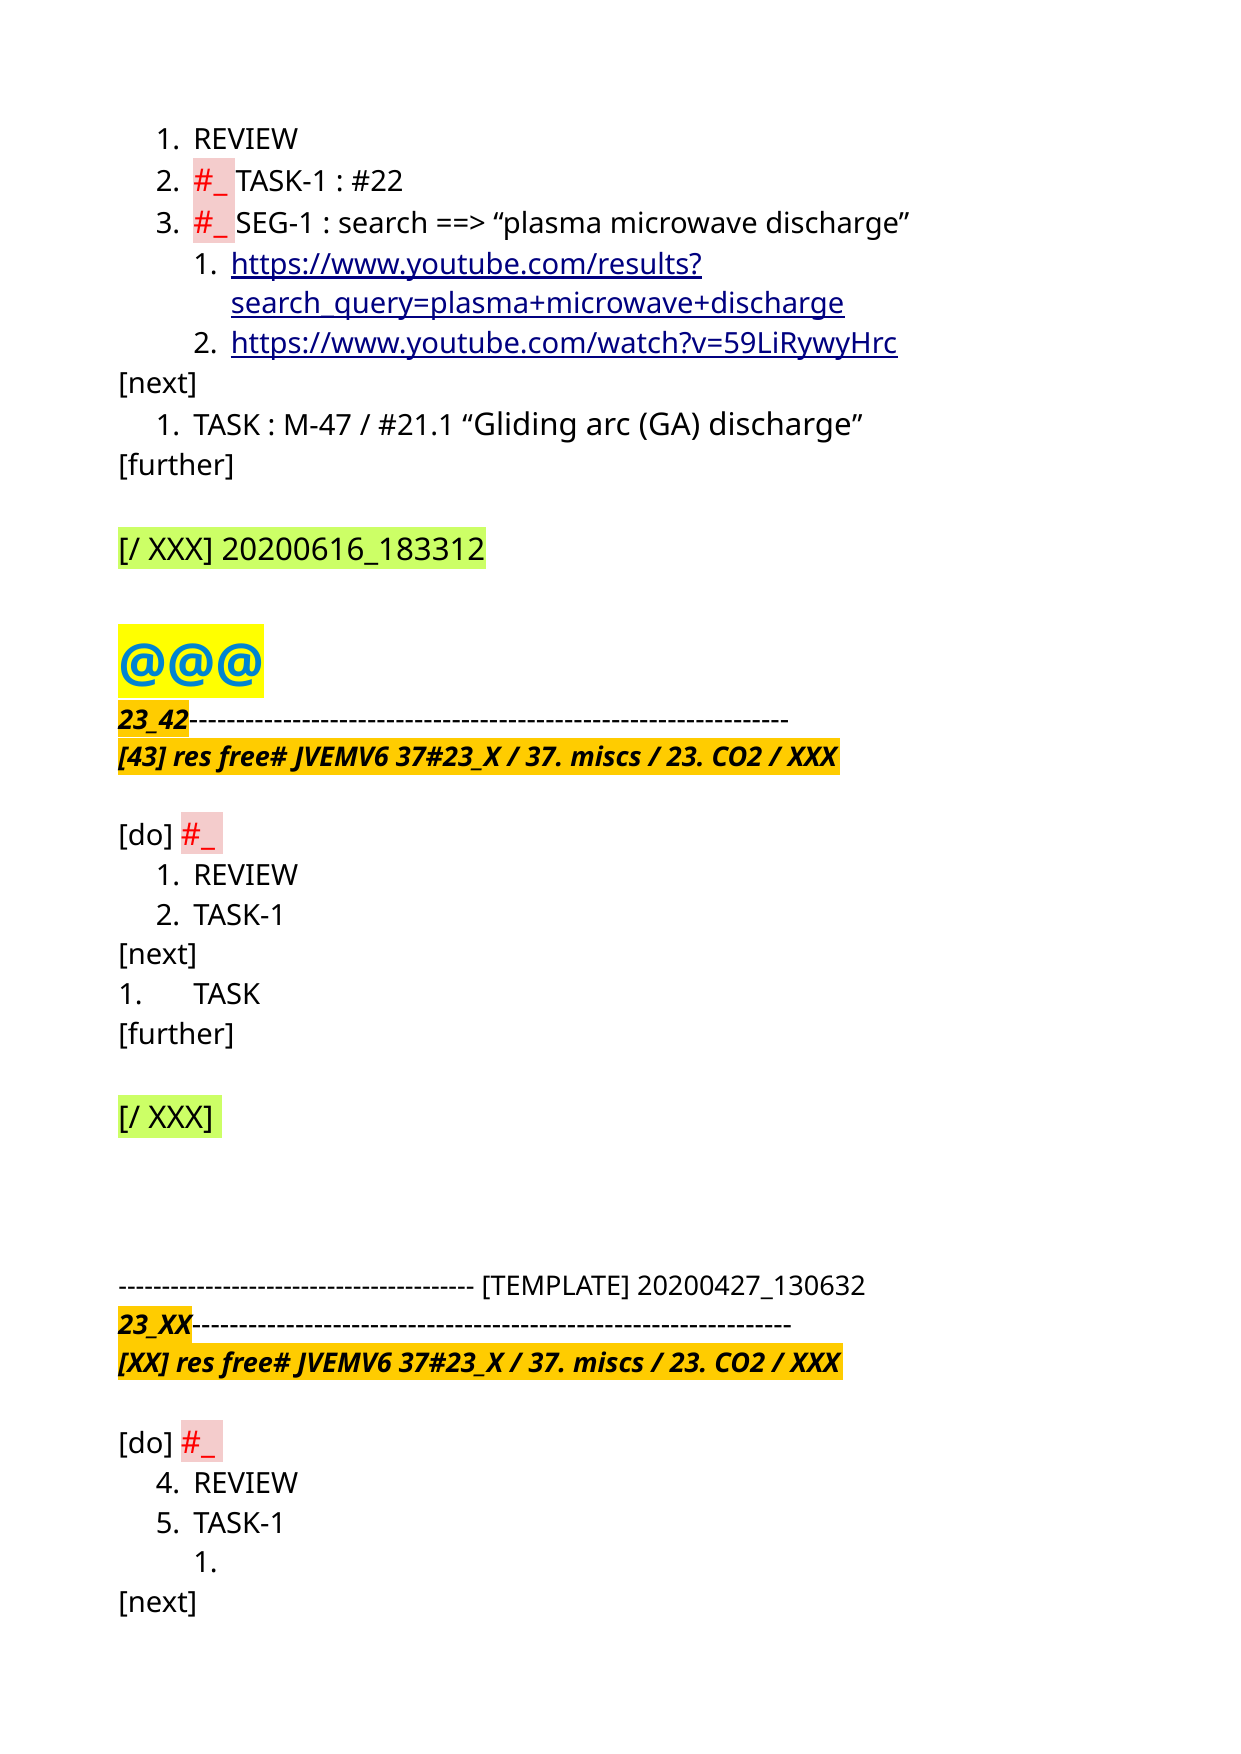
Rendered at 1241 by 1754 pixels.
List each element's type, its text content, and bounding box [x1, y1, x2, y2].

text ----------------------------------------- [TEMPLATE] 20200427_130632 [118, 1267, 1122, 1303]
text [next] [118, 362, 1122, 402]
text [next] [118, 1581, 1122, 1621]
text [next] [118, 933, 1122, 973]
text @@@ [118, 624, 1122, 698]
list TASK-1 [156, 1502, 1122, 1542]
list REVIEW [156, 1462, 1122, 1502]
text [/ XXX] 20200616_183312 [118, 484, 1122, 569]
text 23_42---------------------------------------------------------------- [118, 698, 1122, 738]
list TASK-1 [156, 894, 1122, 933]
list #_ SEG-1 : search ==> “plasma microwave discharge” [156, 200, 1122, 243]
list TASK [118, 973, 1122, 1013]
list REVIEW [156, 854, 1122, 894]
text 23_XX---------------------------------------------------------------- [118, 1303, 1122, 1343]
list #_ TASK-1 : #22 [156, 158, 1122, 200]
text [do] #_ [118, 812, 1122, 854]
text [further] [118, 444, 1122, 484]
list https://www.youtube.com/results?search_query=plasma+microwave+discharge [193, 243, 1122, 322]
text [do] #_ [118, 1420, 1122, 1462]
list https://www.youtube.com/watch?v=59LiRywyHrc [193, 322, 1122, 362]
text [43] res free# JVEMV6 37#23_X / 37. miscs / 23. CO2 / XXX [118, 738, 1122, 775]
list REVIEW [156, 118, 1122, 158]
text [XX] res free# JVEMV6 37#23_X / 37. miscs / 23. CO2 / XXX [118, 1343, 1122, 1380]
list TASK : M-47 / #21.1 “Gliding arc (GA) discharge” [156, 402, 1122, 444]
text [/ XXX] [118, 1053, 1122, 1138]
text [further] [118, 1013, 1122, 1053]
